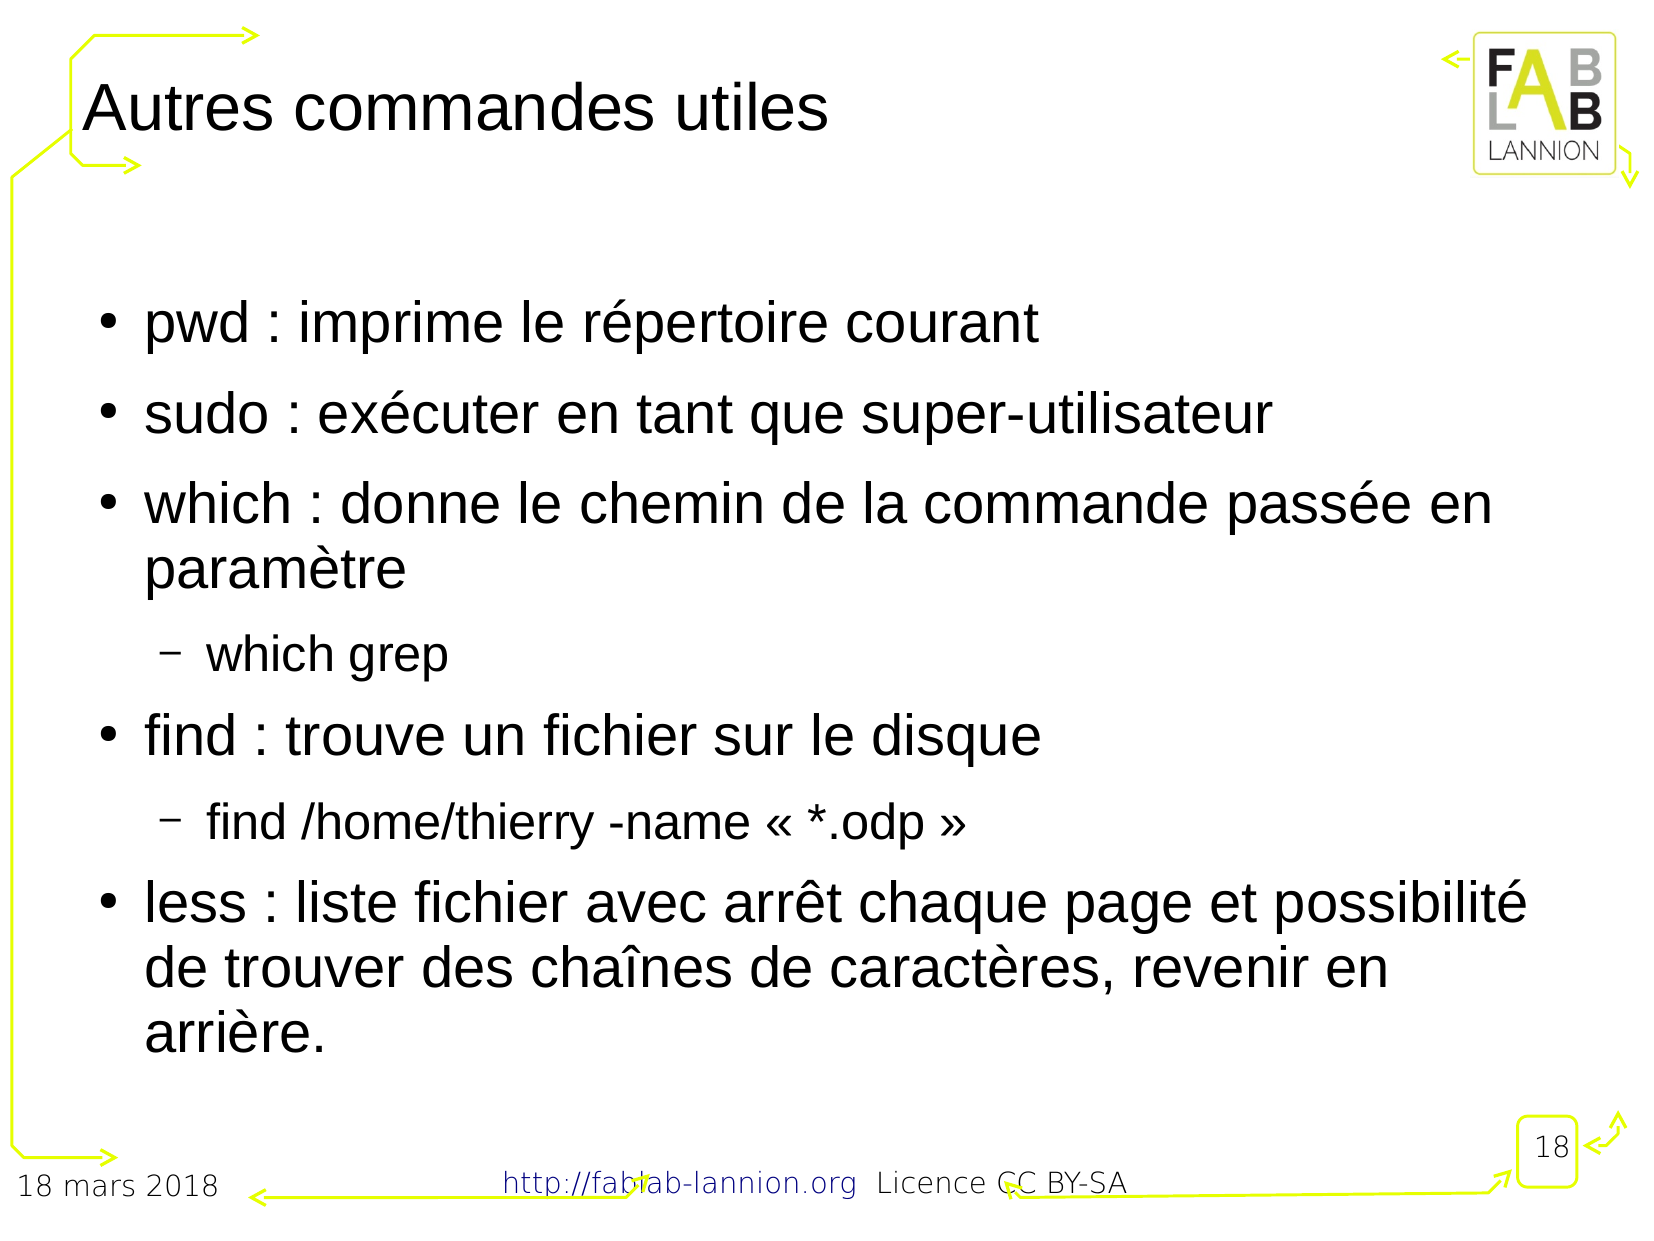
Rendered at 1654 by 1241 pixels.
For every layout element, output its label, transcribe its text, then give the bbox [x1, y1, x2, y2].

picture [1470, 29, 1619, 178]
list pwd : imprime le répertoire courant sudo : exécuter en tant que super-utilisateur which : donne le chemin de la commande passée en paramètre which grep find : trouve un fichier sur le disque find /home/thierry -name « *.odp » less : liste fichier avec arrêt chaque page et possibilité de trouver des chaînes de caractères, revenir en arrière. [82, 290, 1571, 1075]
title Autres commandes utiles [82, 49, 1441, 166]
